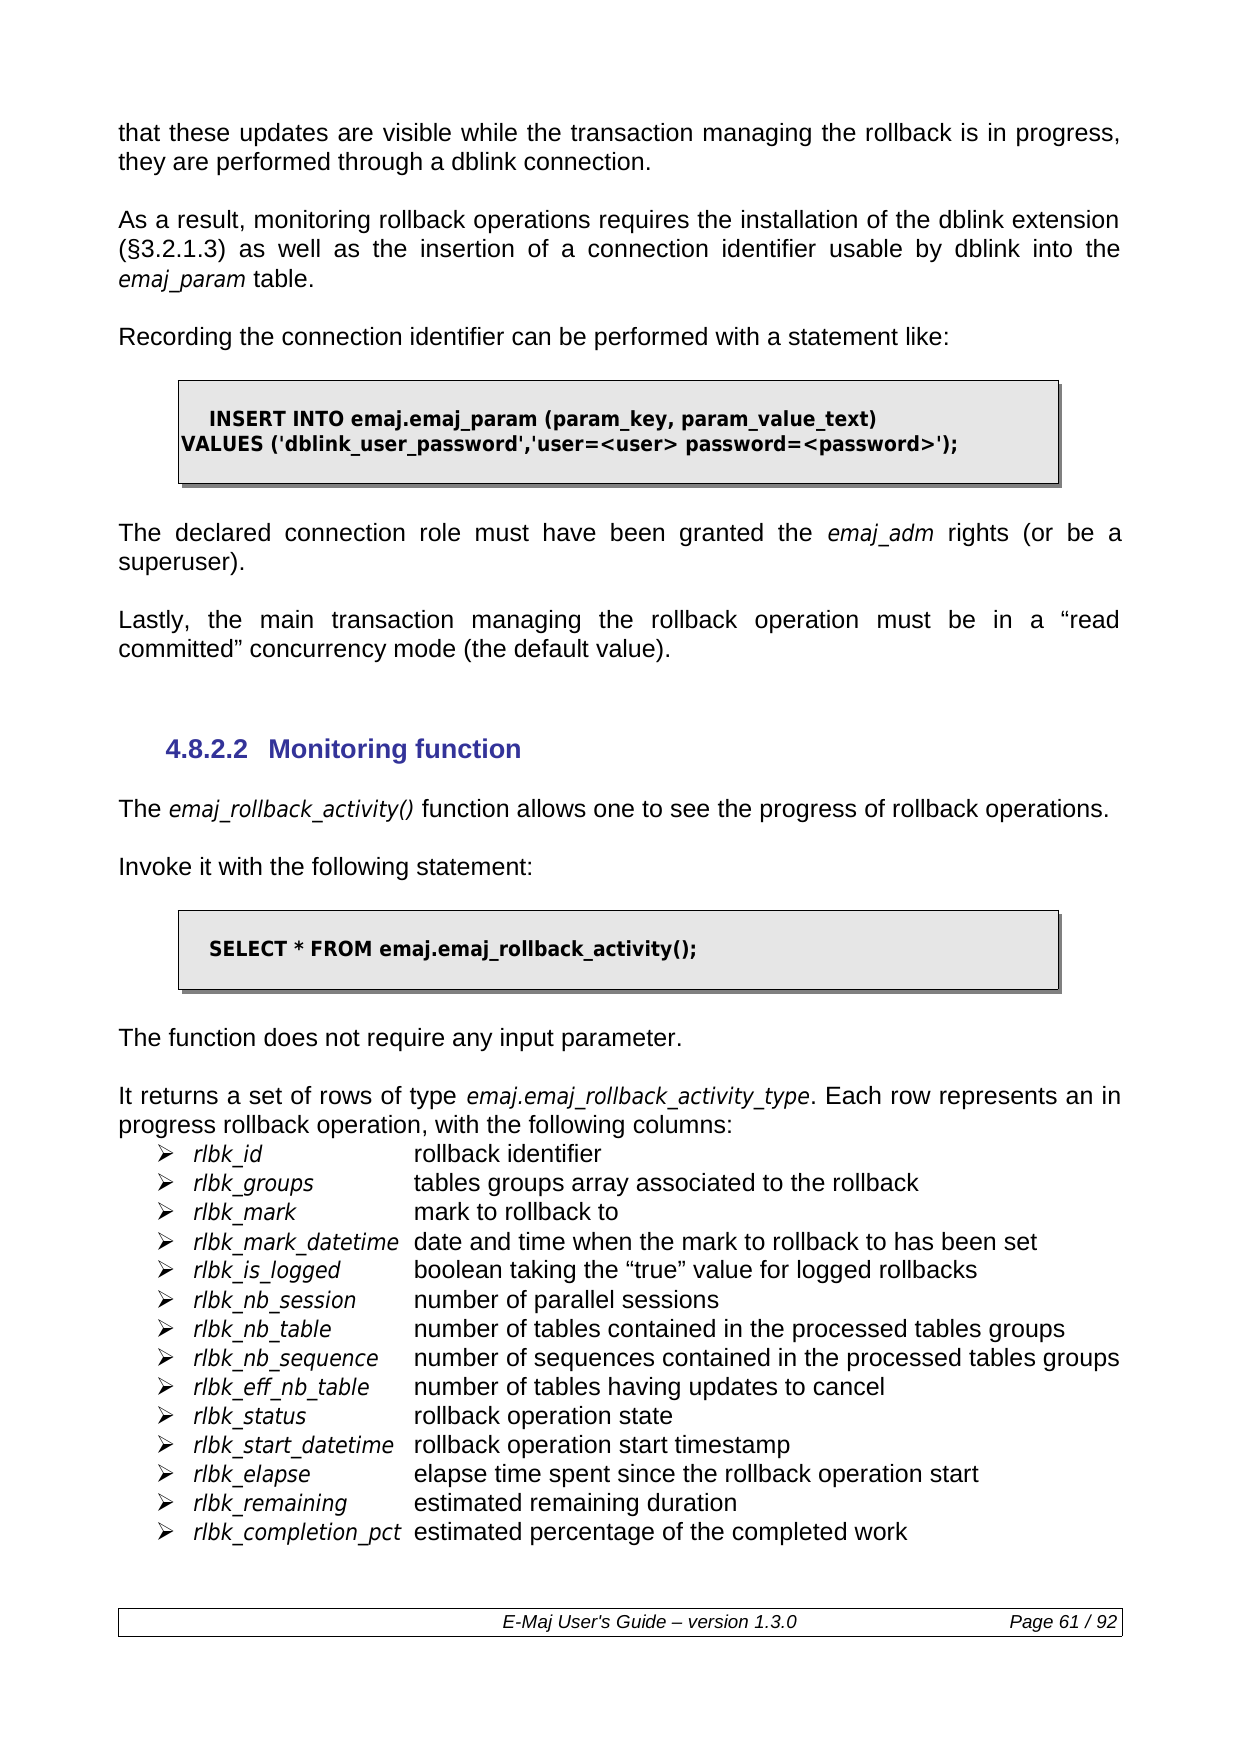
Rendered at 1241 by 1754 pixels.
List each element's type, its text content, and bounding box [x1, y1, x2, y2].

text Invoke it with the following statement: [118, 852, 1122, 881]
list rlbk_id rollback identifier [156, 1139, 1122, 1168]
text Lastly, the main transaction managing the rollback operation must be in a “read committed” concurrency mode (the default value). [118, 604, 1122, 663]
list rlbk_nb_sequence number of sequences contained in the processed tables groups [156, 1343, 1122, 1372]
text The function does not require any input parameter. [118, 1023, 1122, 1052]
list rlbk_is_logged boolean taking the “true” value for logged rollbacks [156, 1255, 1122, 1284]
text The emaj_rollback_activity() function allows one to see the progress of rollback operations. [118, 793, 1122, 822]
list rlbk_nb_session number of parallel sessions [156, 1284, 1122, 1313]
text It returns a set of rows of type emaj.emaj_rollback_activity_type. Each row represents an in progress rollback operation, with the following columns: [118, 1081, 1122, 1139]
text Recording the connection identifier can be performed with a statement like: [118, 322, 1122, 351]
list rlbk_completion_pct estimated percentage of the completed work [156, 1517, 1122, 1546]
text The declared connection role must have been granted the emaj_adm rights (or be a superuser). [118, 517, 1122, 576]
list rlbk_groups tables groups array associated to the rollback [156, 1168, 1122, 1197]
list rlbk_remaining estimated remaining duration [156, 1488, 1122, 1517]
list rlbk_start_datetime rollback operation start timestamp [156, 1430, 1122, 1459]
list rlbk_elapse elapse time spent since the rollback operation start [156, 1459, 1122, 1488]
text INSERT INTO emaj.emaj_param (param_key, param_value_text) VALUES ('dblink_user_password','user=<user> password=<password>'); [179, 404, 1058, 453]
list rlbk_status rollback operation state [156, 1401, 1122, 1430]
list rlbk_mark mark to rollback to [156, 1197, 1122, 1226]
text that these updates are visible while the transaction managing the rollback is in progress, they are performed through a dblink connection. [118, 118, 1122, 176]
subtitle Monitoring function [165, 733, 1122, 764]
list rlbk_nb_table number of tables contained in the processed tables groups [156, 1313, 1122, 1343]
list rlbk_mark_datetime date and time when the mark to rollback to has been set [156, 1226, 1122, 1255]
list rlbk_eff_nb_table number of tables having updates to cancel [156, 1372, 1122, 1401]
text SELECT * FROM emaj.emaj_rollback_activity(); [179, 934, 1058, 959]
text As a result, monitoring rollback operations requires the installation of the dblink extension (§3.2.1.3) as well as the insertion of a connection identifier usable by dblink into the emaj_param table. [118, 205, 1122, 292]
